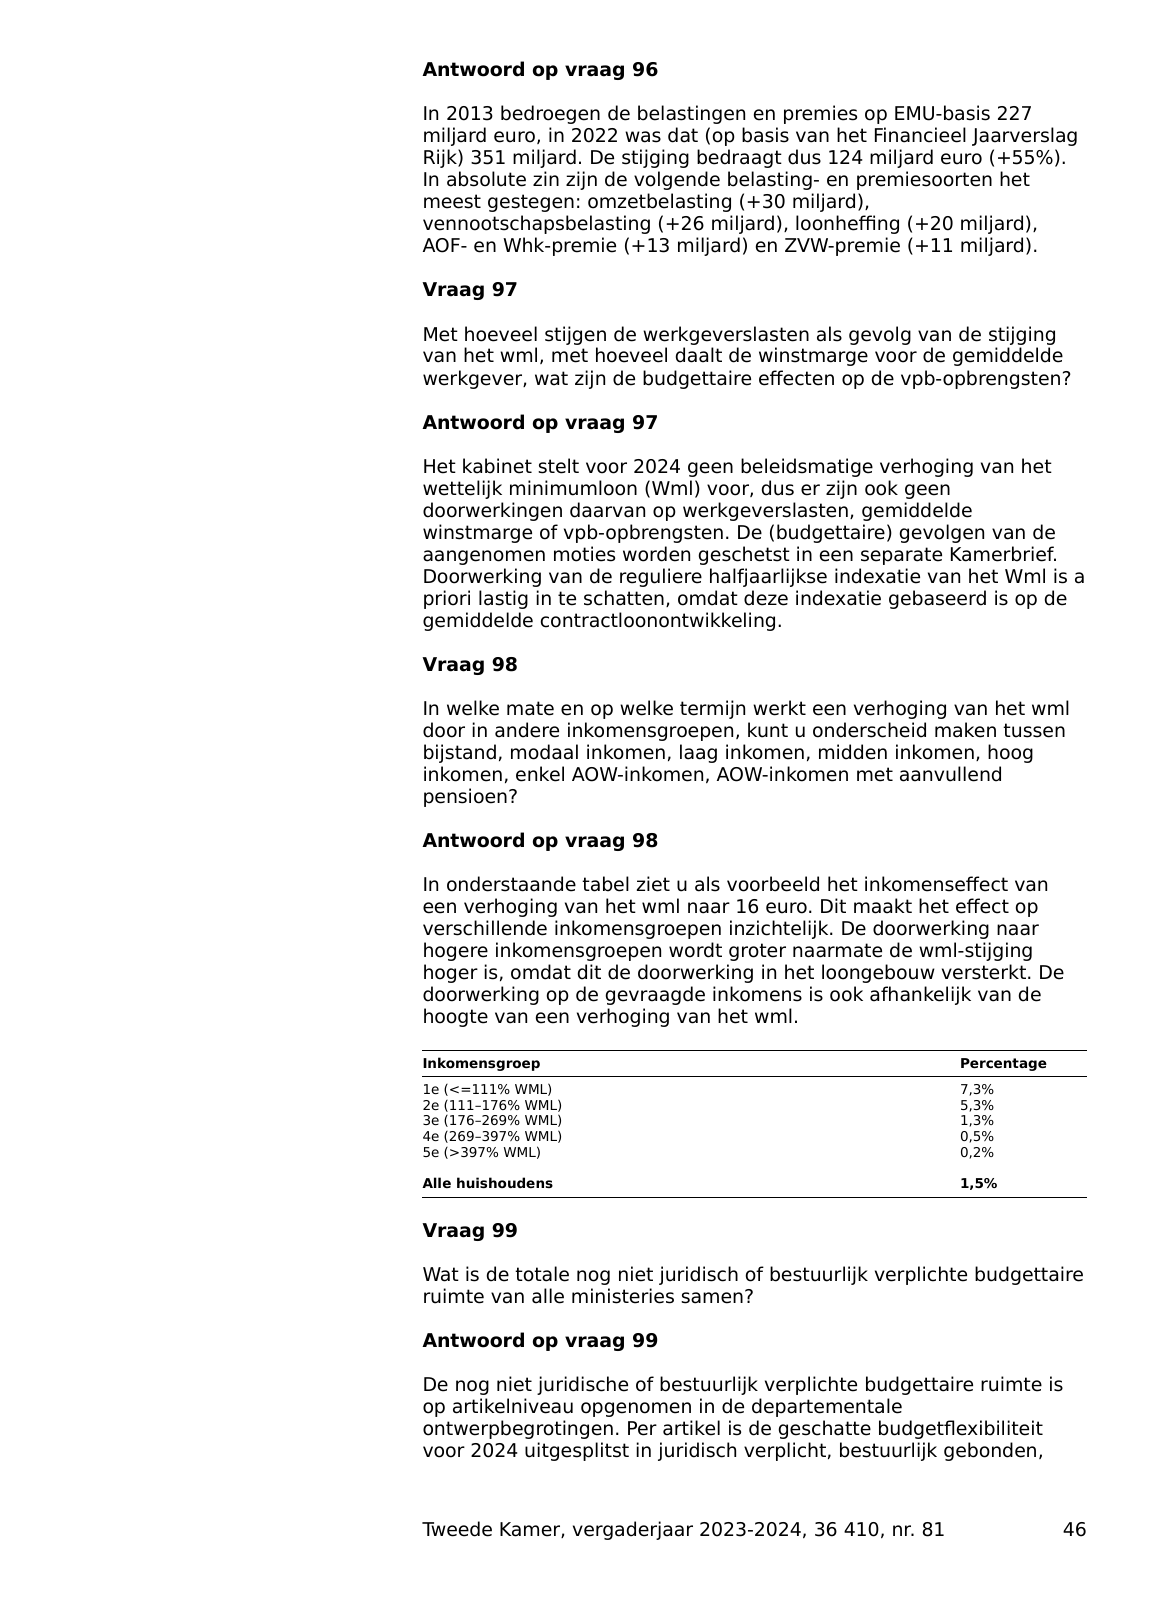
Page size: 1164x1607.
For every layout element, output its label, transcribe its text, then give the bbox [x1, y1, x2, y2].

table_cell [954, 1160, 1087, 1176]
text Wat is de totale nog niet juridisch of bestuurlijk verplichte budgettaire ruimte van alle ministeries samen? [422, 1264, 1087, 1308]
text In onderstaande tabel ziet u als voorbeeld het inkomenseffect van een verhoging van het wml naar 16 euro. Dit maakt het effect op verschillende inkomensgroepen inzichtelijk. De doorwerking naar hogere inkomensgroepen wordt groter naarmate de wml-stijging hoger is, omdat dit de doorwerking in het loongebouw versterkt. De doorwerking op de gevraagde inkomens is ook afhankelijk van de hoogte van een verhoging van het wml. [422, 874, 1087, 1028]
subtitle Vraag 98 [422, 654, 1087, 676]
table_cell 0,5% [954, 1129, 1087, 1145]
table_cell 5e (>397% WML) [422, 1145, 954, 1160]
table_cell Alle huishoudens [422, 1176, 954, 1197]
subtitle Antwoord op vraag 99 [422, 1330, 1087, 1352]
subtitle Antwoord op vraag 96 [422, 59, 1087, 81]
table_cell 7,3% [954, 1077, 1087, 1097]
subtitle Antwoord op vraag 97 [422, 412, 1087, 433]
text In welke mate en op welke termijn werkt een verhoging van het wml door in andere inkomensgroepen, kunt u onderscheid maken tussen bijstand, modaal inkomen, laag inkomen, midden inkomen, hoog inkomen, enkel AOW-inkomen, AOW-inkomen met aanvullend pensioen? [422, 698, 1087, 808]
table_header Percentage [954, 1051, 1087, 1076]
table_cell 3e (176–269% WML) [422, 1113, 954, 1129]
table_cell 1e (<=111% WML) [422, 1077, 954, 1097]
text De nog niet juridische of bestuurlijk verplichte budgettaire ruimte is op artikelniveau opgenomen in de departementale ontwerpbegrotingen. Per artikel is de geschatte budgetflexibiliteit voor 2024 uitgesplitst in juridisch verplicht, bestuurlijk gebonden, [422, 1374, 1087, 1462]
table_cell 5,3% [954, 1098, 1087, 1113]
table_cell 4e (269–397% WML) [422, 1129, 954, 1145]
table_cell 2e (111–176% WML) [422, 1098, 954, 1113]
text Met hoeveel stijgen de werkgeverslasten als gevolg van de stijging van het wml, met hoeveel daalt de winstmarge voor de gemiddelde werkgever, wat zijn de budgettaire effecten op de vpb-opbrengsten? [422, 323, 1087, 389]
table_cell 0,2% [954, 1145, 1087, 1160]
table_header Inkomensgroep [422, 1051, 954, 1076]
subtitle Antwoord op vraag 98 [422, 830, 1087, 852]
subtitle Vraag 97 [422, 279, 1087, 301]
text Het kabinet stelt voor 2024 geen beleidsmatige verhoging van het wettelijk minimumloon (Wml) voor, dus er zijn ook geen doorwerkingen daarvan op werkgeverslasten, gemiddelde winstmarge of vpb-opbrengsten. De (budgettaire) gevolgen van de aangenomen moties worden geschetst in een separate Kamerbrief. Doorwerking van de reguliere halfjaarlijkse indexatie van het Wml is a priori lastig in te schatten, omdat deze indexatie gebaseerd is op de gemiddelde contractloonontwikkeling. [422, 456, 1087, 632]
table_cell 1,5% [954, 1176, 1087, 1197]
table_cell [422, 1160, 954, 1176]
subtitle Vraag 99 [422, 1220, 1087, 1242]
text In 2013 bedroegen de belastingen en premies op EMU-basis 227 miljard euro, in 2022 was dat (op basis van het Financieel Jaarverslag Rijk) 351 miljard. De stijging bedraagt dus 124 miljard euro (+55%). In absolute zin zijn de volgende belasting- en premiesoorten het meest gestegen: omzetbelasting (+30 miljard), vennootschapsbelasting (+26 miljard), loonheffing (+20 miljard), AOF- en Whk-premie (+13 miljard) en ZVW-premie (+11 miljard). [422, 103, 1087, 257]
table_cell 1,3% [954, 1113, 1087, 1129]
